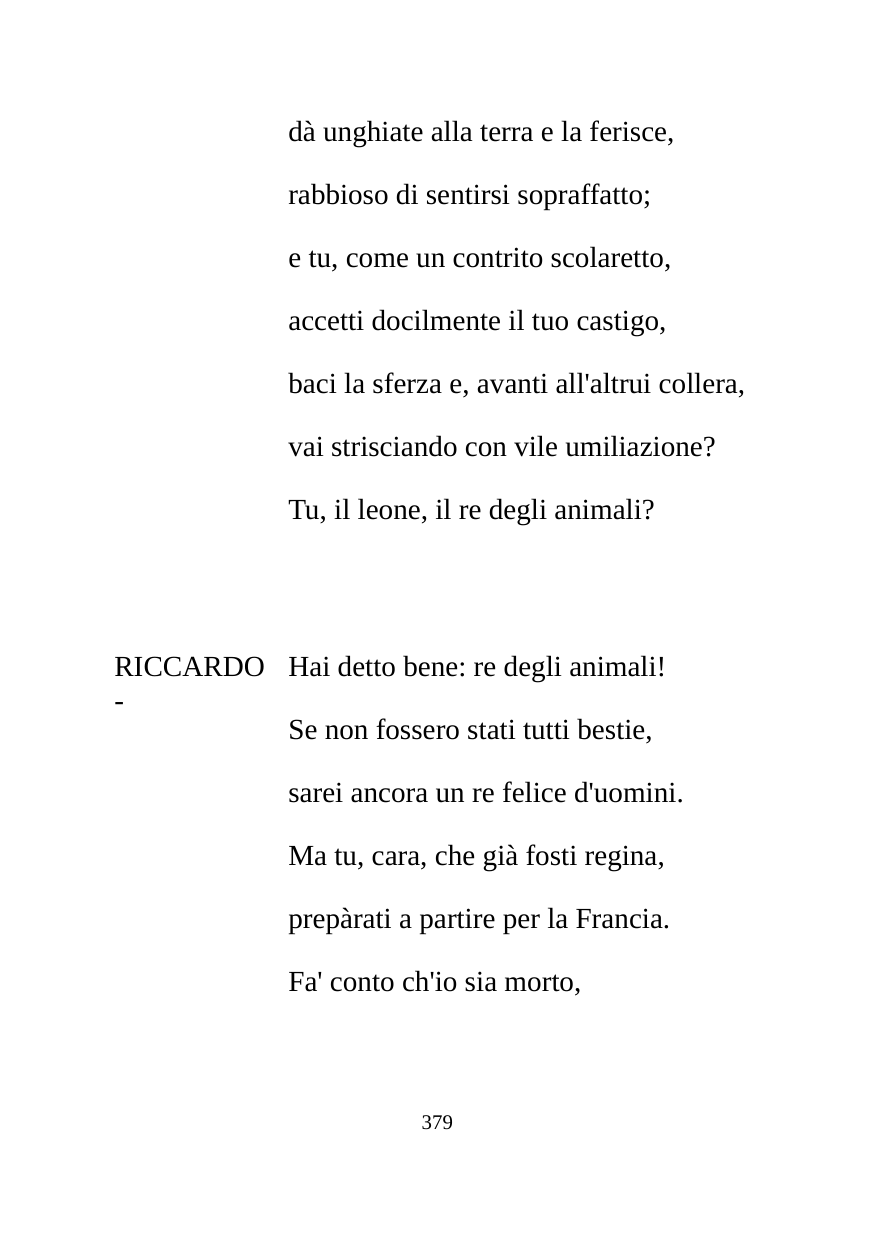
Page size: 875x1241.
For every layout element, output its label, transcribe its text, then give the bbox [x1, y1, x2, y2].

table_cell [106, 563, 280, 642]
table_cell RICCARDO - [106, 642, 280, 1035]
table_cell [280, 563, 768, 642]
table_cell Hai detto bene: re degli animali! Se non fossero stati tutti bestie, sarei ancora un re felice d'uomini. Ma tu, cara, che già fosti regina, prepàrati a partire per la Francia. Fa' conto ch'io sia morto, [280, 642, 768, 1035]
table_cell [106, 106, 280, 563]
table_cell dà unghiate alla terra e la ferisce, rabbioso di sentirsi sopraffatto; e tu, come un contrito scolaretto, accetti docilmente il tuo castigo, baci la sferza e, avanti all'altrui collera, vai strisciando con vile umiliazione? Tu, il leone, il re degli animali? [280, 106, 768, 563]
